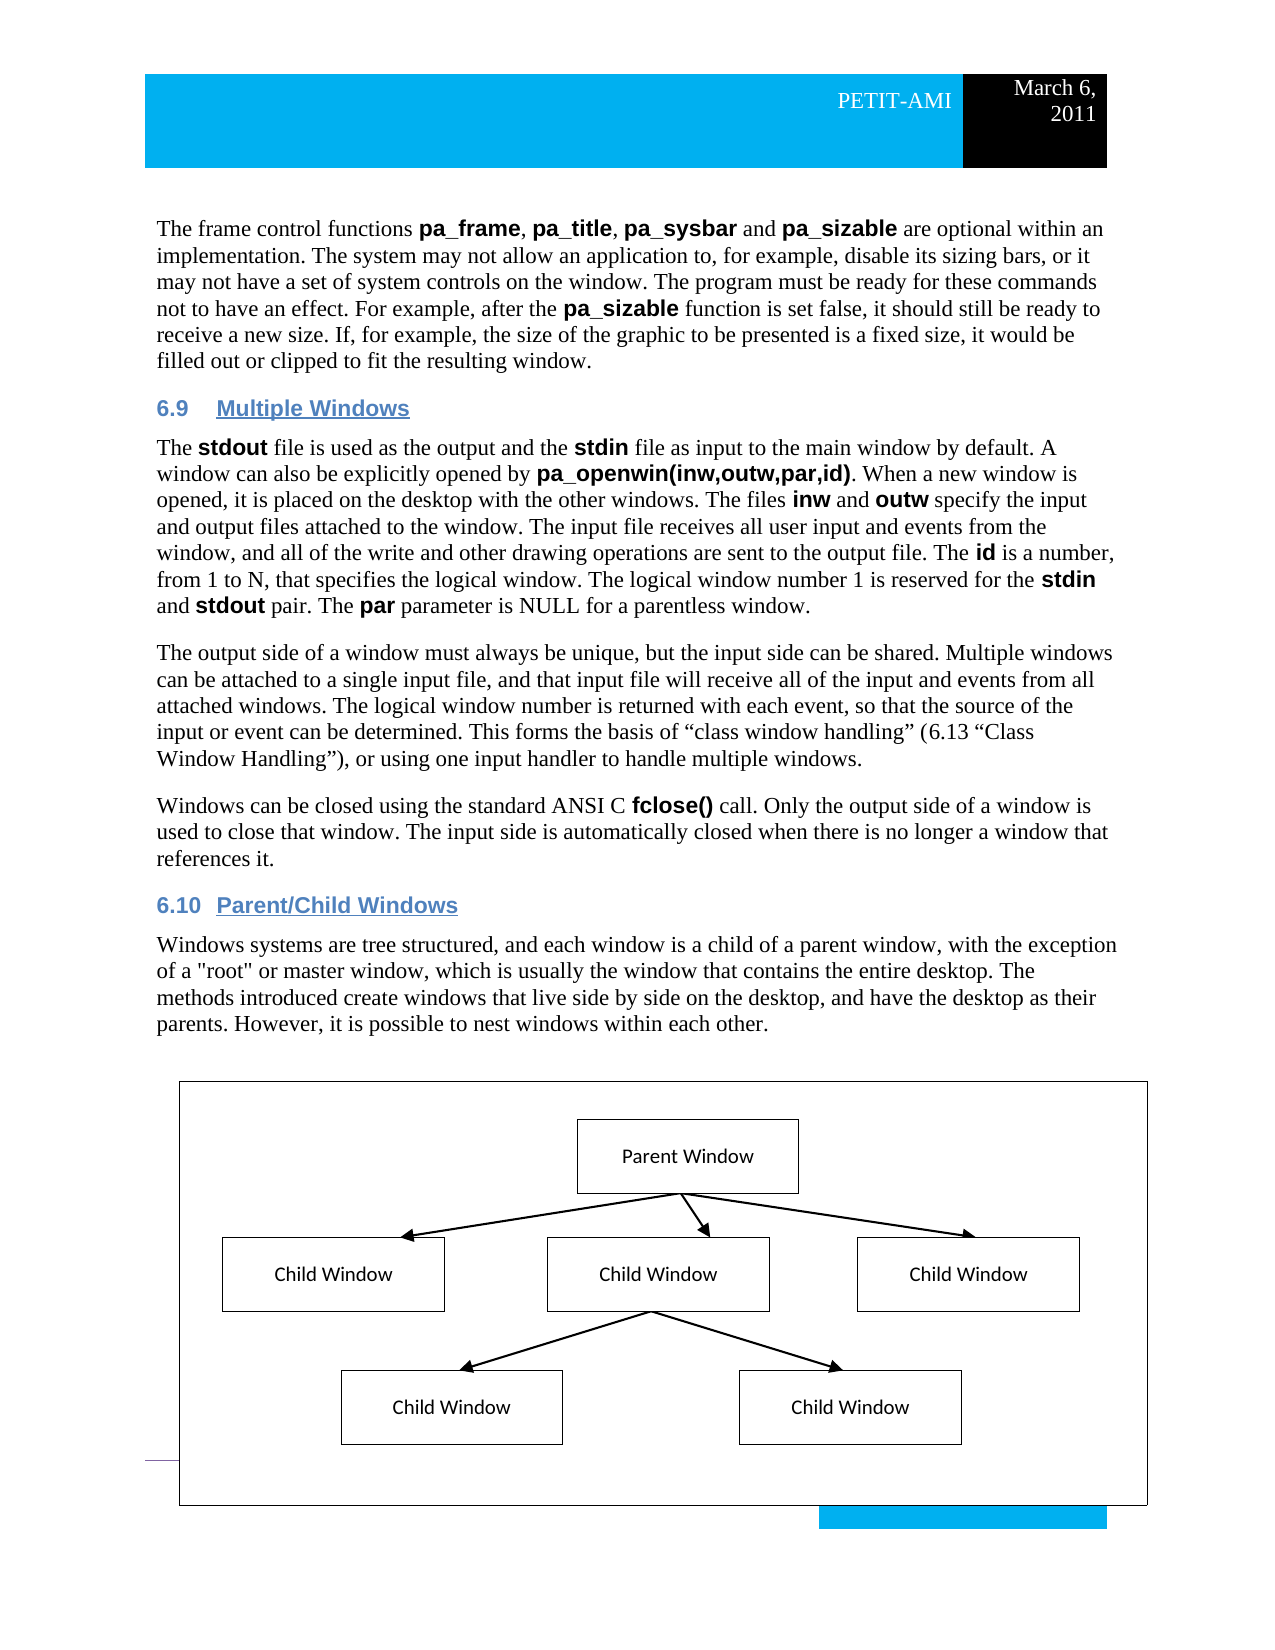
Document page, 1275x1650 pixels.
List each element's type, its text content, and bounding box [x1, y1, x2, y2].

text Windows systems are tree structured, and each window is a child of a parent window, with the exception of a "root" or master window, which is usually the window that contains the entire desktop. The methods introduced create windows that live side by side on the desktop, and have the desktop as their parents. However, it is possible to nest windows within each other. [156, 931, 1118, 1036]
text The frame control functions pa_frame, pa_title, pa_sysbar and pa_sizable are optional within an implementation. The system may not allow an application to, for example, disable its sizing bars, or it may not have a set of system controls on the window. The program must be ready for these commands not to have an effect. For example, after the pa_sizable function is set false, it should still be ready to receive a new size. If, for example, the size of the graphic to be presented is a fixed size, it would be filled out or clipped to fit the resulting window. [156, 215, 1118, 374]
text The output side of a window must always be unique, but the input side can be shared. Multiple windows can be attached to a single input file, and that input file will receive all of the input and events from all attached windows. The logical window number is returned with each event, so that the source of the input or event can be determined. This forms the basis of “class window handling” (6.13 “Class Window Handling”), or using one input handler to handle multiple windows. [156, 639, 1118, 771]
subtitle Parent/Child Windows [156, 892, 1118, 918]
text The stdout file is used as the output and the stdin file as input to the main window by default. A window can also be explicitly opened by pa_openwin(inw,outw,par,id). When a new window is opened, it is placed on the desktop with the other windows. The files inw and outw specify the input and output files attached to the window. The input file receives all user input and events from the window, and all of the write and other drawing operations are sent to the output file. The id is a number, from 1 to N, that specifies the logical window. The logical window number 1 is reserved for the stdin and stdout pair. The par parameter is NULL for a parentless window. [156, 433, 1118, 618]
text Windows can be closed using the standard ANSI C fclose() call. Only the output side of a window is used to close that window. The input side is automatically closed when there is no longer a window that references it. [156, 792, 1118, 871]
subtitle Multiple Windows [156, 394, 1118, 421]
